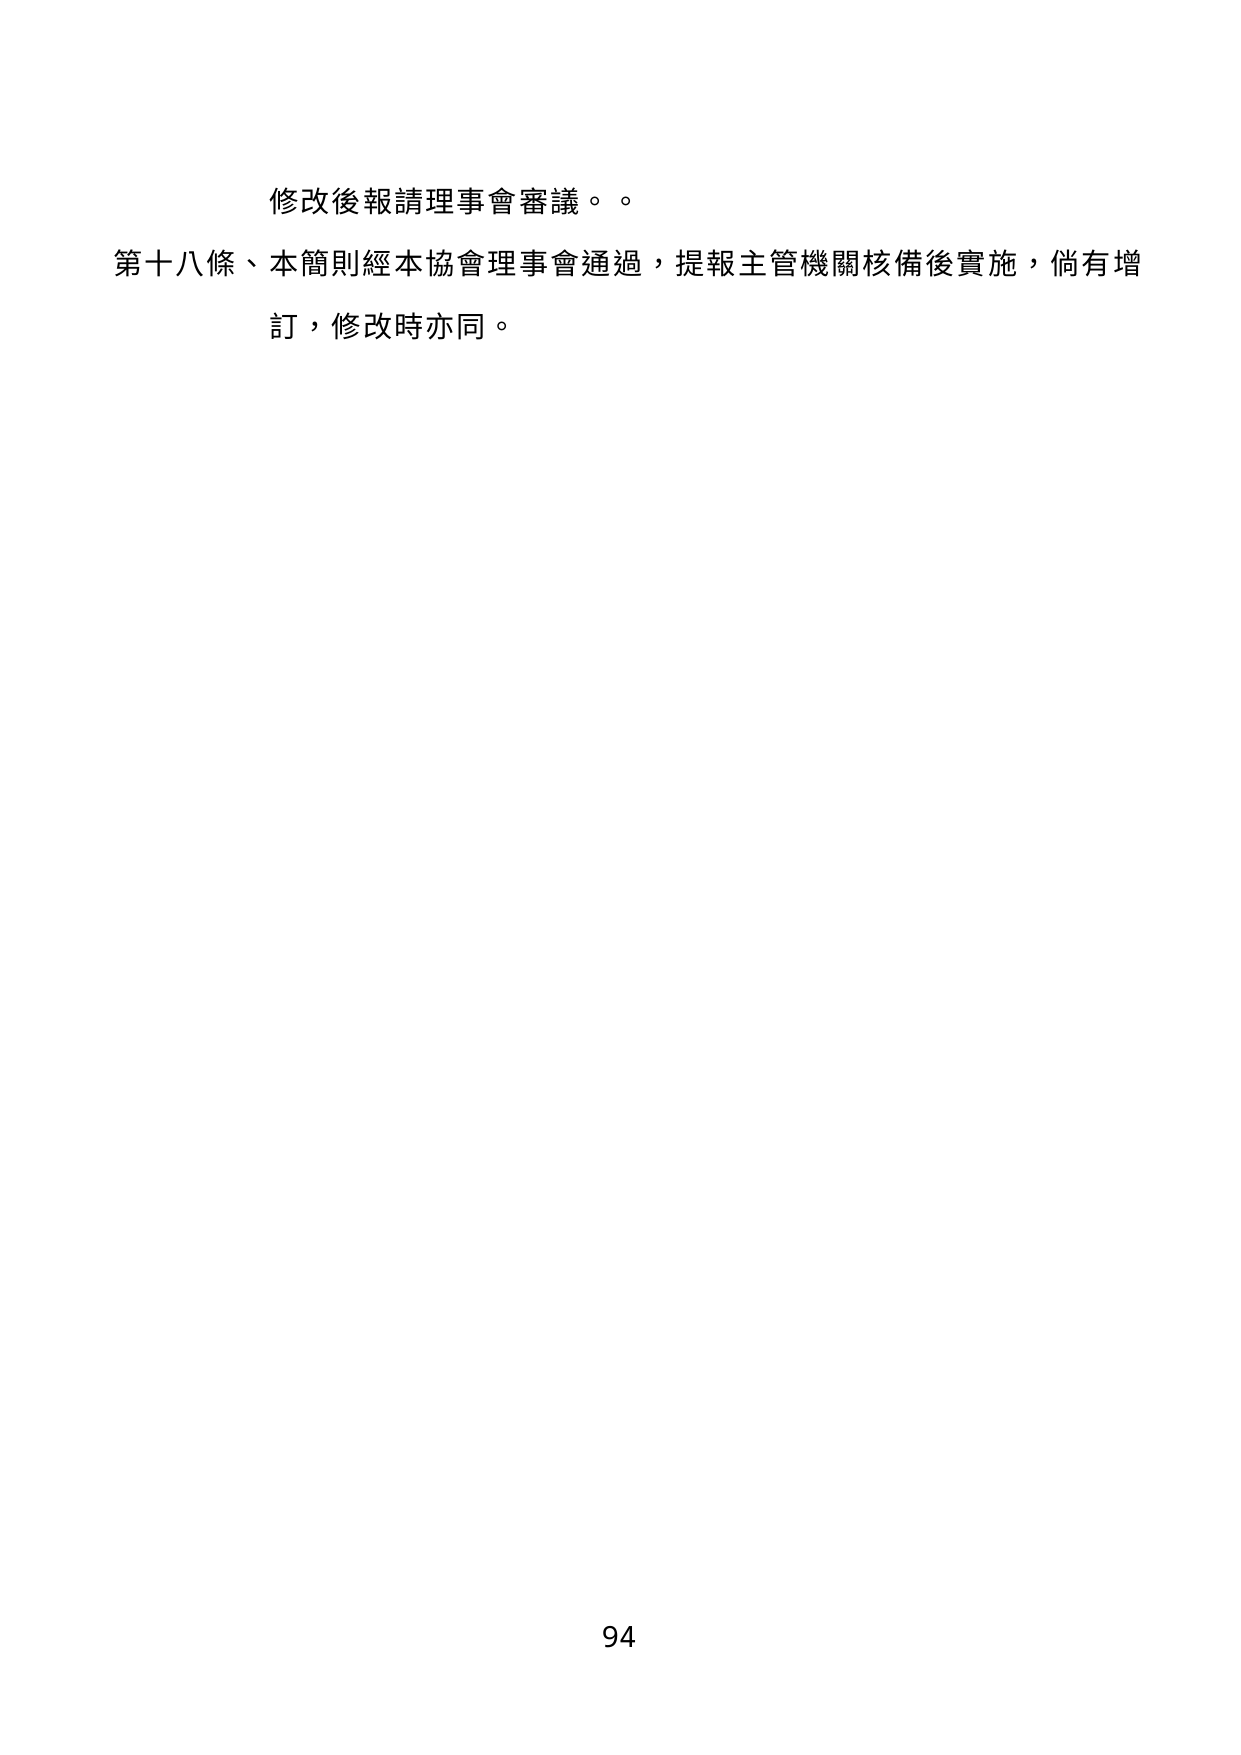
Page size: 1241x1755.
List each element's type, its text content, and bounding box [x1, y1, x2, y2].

text 修改後報請理事會審議。。 [112, 158, 1164, 220]
text 第十八條、本簡則經本協會理事會通過，提報主管機關核備後實施，倘有增訂，修改時亦同。 [112, 220, 1164, 345]
